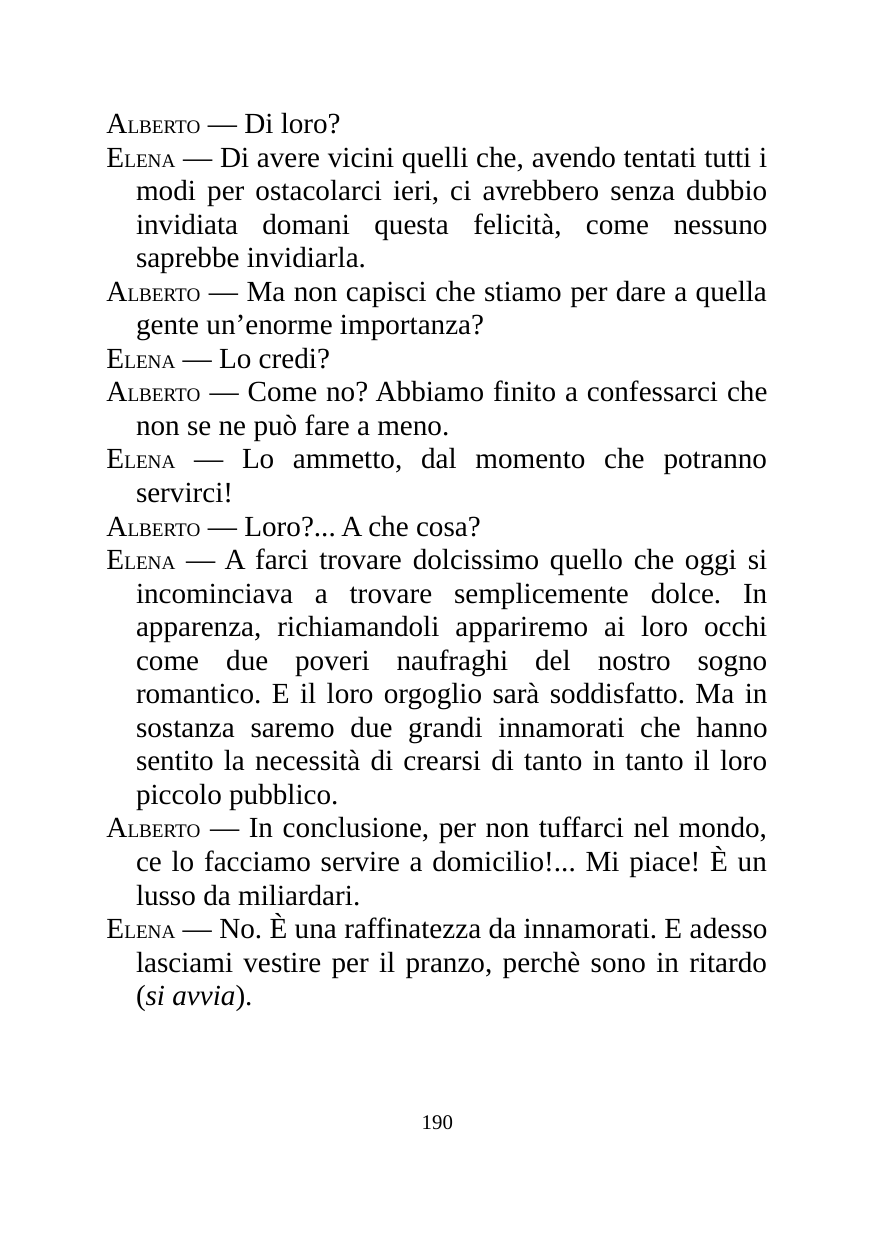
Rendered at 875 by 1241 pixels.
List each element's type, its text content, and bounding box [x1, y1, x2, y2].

text Elena — Lo ammetto, dal momento che potranno servirci! [106, 442, 768, 509]
text Elena — A farci trovare dolcissimo quello che oggi si incominciava a trovare semplicemente dolce. In apparenza, richiamandoli appariremo ai loro occhi come due poveri naufraghi del nostro sogno romantico. E il loro orgoglio sarà soddisfatto. Ma in sostanza saremo due grandi innamorati che hanno sentito la necessità di crearsi di tanto in tanto il loro piccolo pubblico. [106, 542, 768, 811]
text Elena — No. È una raffinatezza da innamorati. E adesso lasciami vestire per il pranzo, perchè sono in ritardo (si avvia). [106, 911, 768, 1012]
text Alberto — In conclusione, per non tuffarci nel mondo, ce lo facciamo servire a domicilio!... Mi piace! È un lusso da miliardari. [106, 811, 768, 911]
text Elena — Di avere vicini quelli che, avendo tentati tutti i modi per ostacolarci ieri, ci avrebbero senza dubbio invidiata domani questa felicità, come nessuno saprebbe invidiarla. [106, 140, 768, 274]
text Alberto — Ma non capisci che stiamo per dare a quella gente un’enorme importanza? [106, 274, 768, 341]
text Alberto — Loro?... A che cosa? [106, 509, 768, 542]
text Alberto — Di loro? [106, 106, 768, 140]
text Elena — Lo credi? [106, 341, 768, 374]
text Alberto — Come no? Abbiamo finito a confessarci che non se ne può fare a meno. [106, 374, 768, 442]
